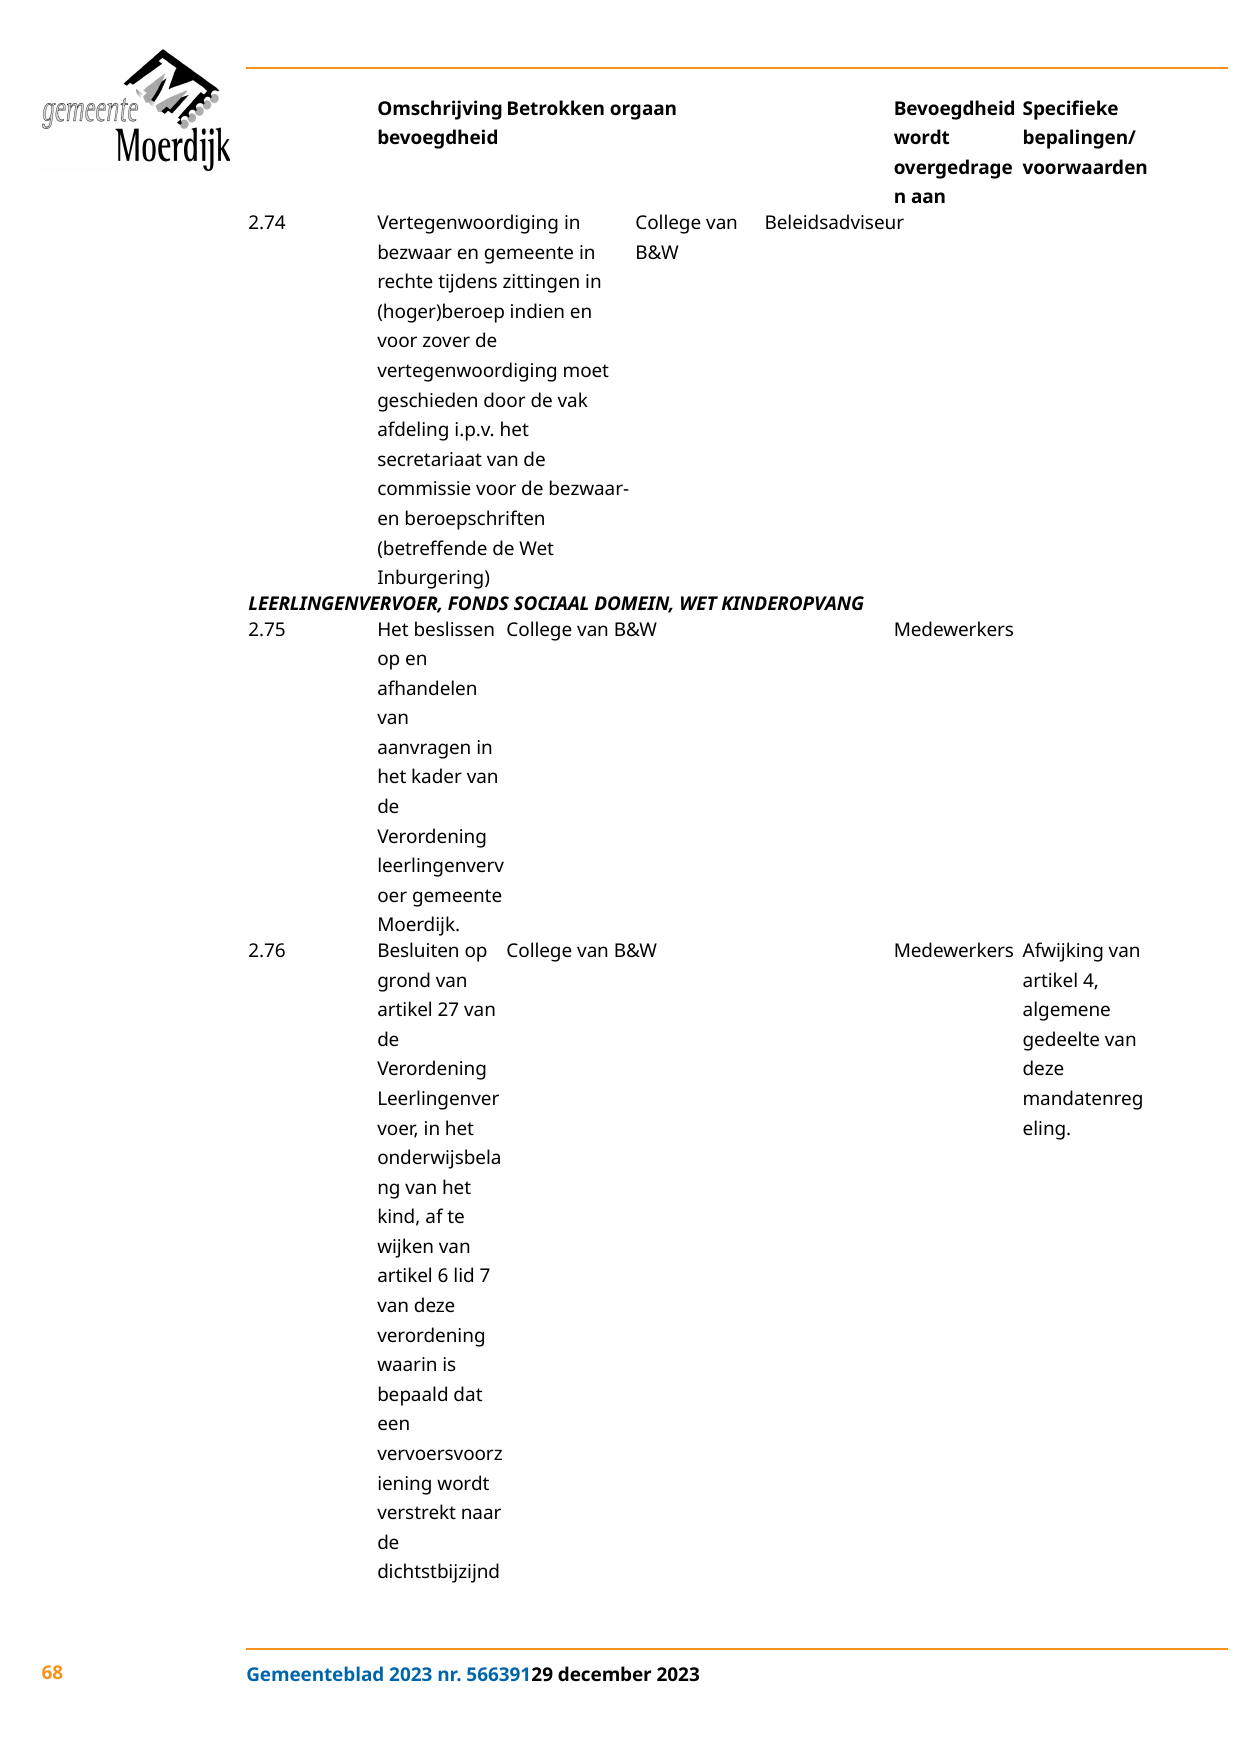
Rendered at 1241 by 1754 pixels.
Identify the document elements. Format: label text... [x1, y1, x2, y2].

table_cell 2.74 [248, 209, 377, 590]
table_header Betrokken orgaan [506, 95, 893, 209]
table_header Specifieke bepalingen/ voorwaarden [1023, 95, 1152, 209]
table_cell [1023, 616, 1152, 937]
table_header Omschrijving bevoegdheid [377, 95, 506, 209]
table_header [248, 95, 377, 209]
table_cell 2.76 [248, 937, 377, 1584]
table_cell 2.75 [248, 616, 377, 937]
table_cell Medewerkers [894, 937, 1022, 1584]
table_cell College van B&W [506, 616, 893, 937]
picture [41, 47, 231, 172]
table_header Bevoegdheid wordt overgedragen aan [894, 95, 1022, 209]
table_cell Afwijking van artikel 4, algemene gedeelte van deze mandatenregeling. [1023, 937, 1152, 1584]
table_cell College van B&W [635, 209, 764, 590]
table_cell Het beslissen op en afhandelen van aanvragen in het kader van de Verordening leerlingenvervoer gemeente Moerdijk. [377, 616, 506, 937]
table_cell Medewerkers [894, 616, 1022, 937]
table_cell Vertegenwoordiging in bezwaar en gemeente in rechte tijdens zittingen in (hoger)beroep indien en voor zover de vertegenwoordiging moet geschieden door de vak afdeling i.p.v. het secretariaat van de commissie voor de bezwaar-en beroepschriften (betreffende de Wet Inburgering) [377, 209, 635, 590]
table_cell Besluiten op grond van artikel 27 van de Verordening Leerlingenvervoer, in het onderwijsbelang van het kind, af te wijken van artikel 6 lid 7 van deze verordening waarin is bepaald dat een vervoersvoorziening wordt verstrekt naar de dichtstbijzijnd [377, 937, 506, 1584]
table_cell [1023, 209, 1152, 590]
table_cell Beleidsadviseur [764, 209, 1022, 590]
table_cell LEERLINGENVERVOER, FONDS SOCIAAL DOMEIN, WET KINDEROPVANG [248, 590, 1152, 616]
table_cell College van B&W [506, 937, 893, 1584]
